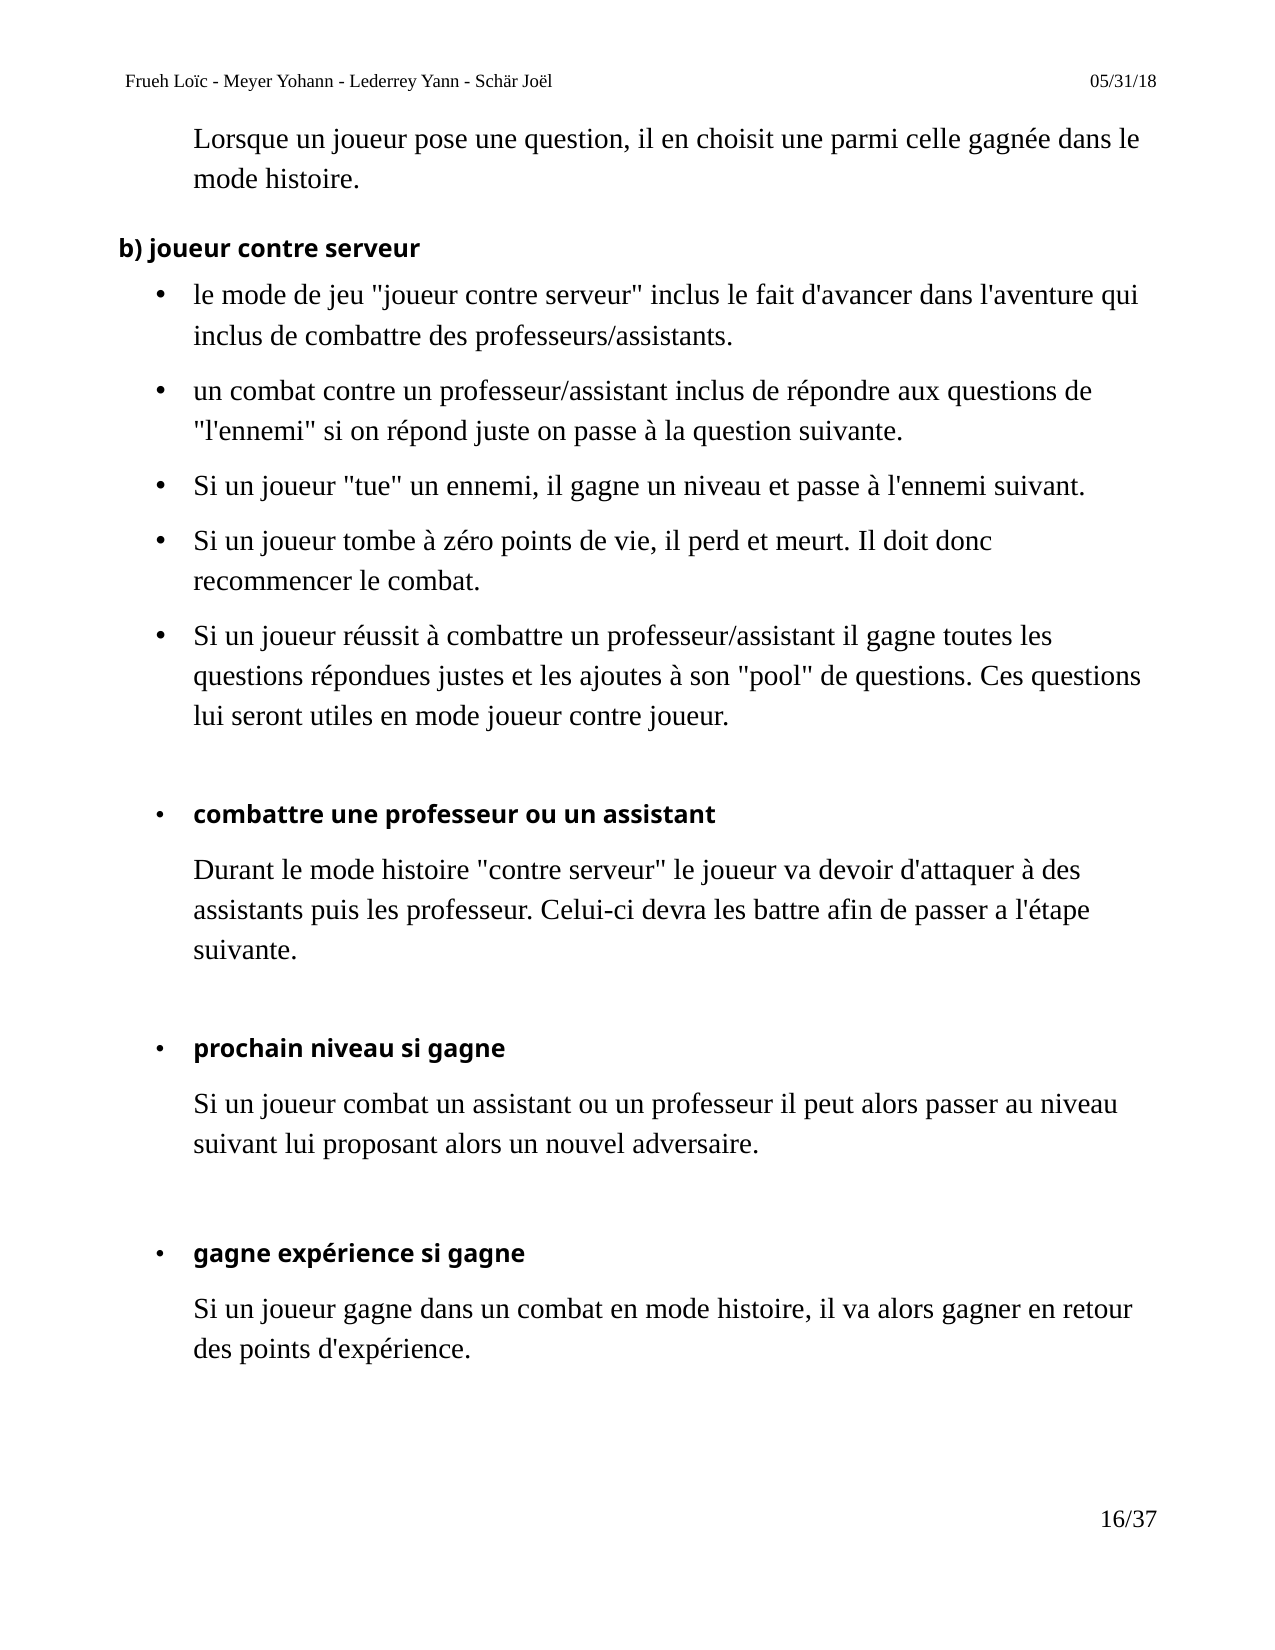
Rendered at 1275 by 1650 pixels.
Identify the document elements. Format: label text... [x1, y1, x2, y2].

list Si un joueur gagne dans un combat en mode histoire, il va alors gagner en retour des points d'expérience. [156, 1291, 1157, 1365]
list Durant le mode histoire "contre serveur" le joueur va devoir d'attaquer à des assistants puis les professeur. Celui-ci devra les battre afin de passer a l'étape suivante. [156, 852, 1157, 966]
list combattre une professeur ou un assistant [156, 796, 1157, 831]
list le mode de jeu "joueur contre serveur" inclus le fait d'avancer dans l'aventure qui inclus de combattre des professeurs/assistants. [156, 277, 1157, 351]
list gagne expérience si gagne [156, 1236, 1157, 1270]
list Si un joueur tombe à zéro points de vie, il perd et meurt. Il doit donc recommencer le combat. [156, 523, 1157, 596]
list prochain niveau si gagne [156, 1031, 1157, 1064]
list Si un joueur réussit à combattre un professeur/assistant il gagne toutes les questions répondues justes et les ajoutes à son "pool" de questions. Ces questions lui seront utiles en mode joueur contre joueur. [156, 618, 1157, 732]
subtitle b) joueur contre serveur [118, 231, 1157, 265]
list Si un joueur "tue" un ennemi, il gagne un niveau et passe à l'ennemi suivant. [156, 468, 1157, 501]
list Lorsque un joueur pose une question, il en choisit une parmi celle gagnée dans le mode histoire. [156, 121, 1157, 195]
list un combat contre un professeur/assistant inclus de répondre aux questions de "l'ennemi" si on répond juste on passe à la question suivante. [156, 373, 1157, 446]
list Si un joueur combat un assistant ou un professeur il peut alors passer au niveau suivant lui proposant alors un nouvel adversaire. [156, 1086, 1157, 1160]
